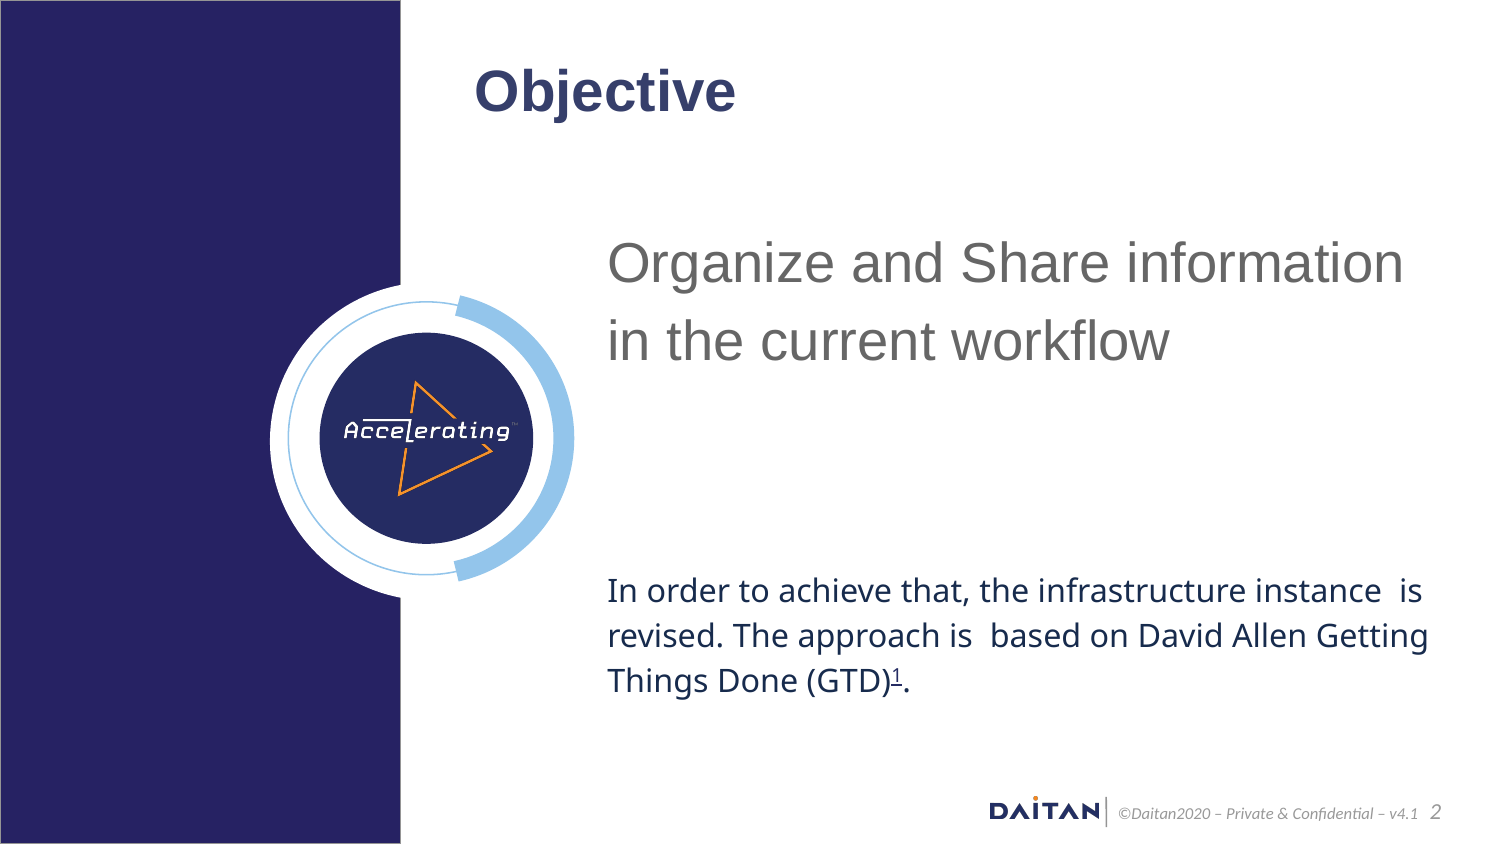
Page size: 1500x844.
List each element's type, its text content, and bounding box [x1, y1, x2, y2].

picture [335, 371, 528, 506]
picture [990, 796, 1099, 819]
title Objective [463, 50, 1454, 127]
list Organize and Share information in the current workflow In order to achieve that, the infrastructure instance is revised. The approach is based on David Allen Getting Things Done (GTD)1. [592, 201, 1454, 778]
